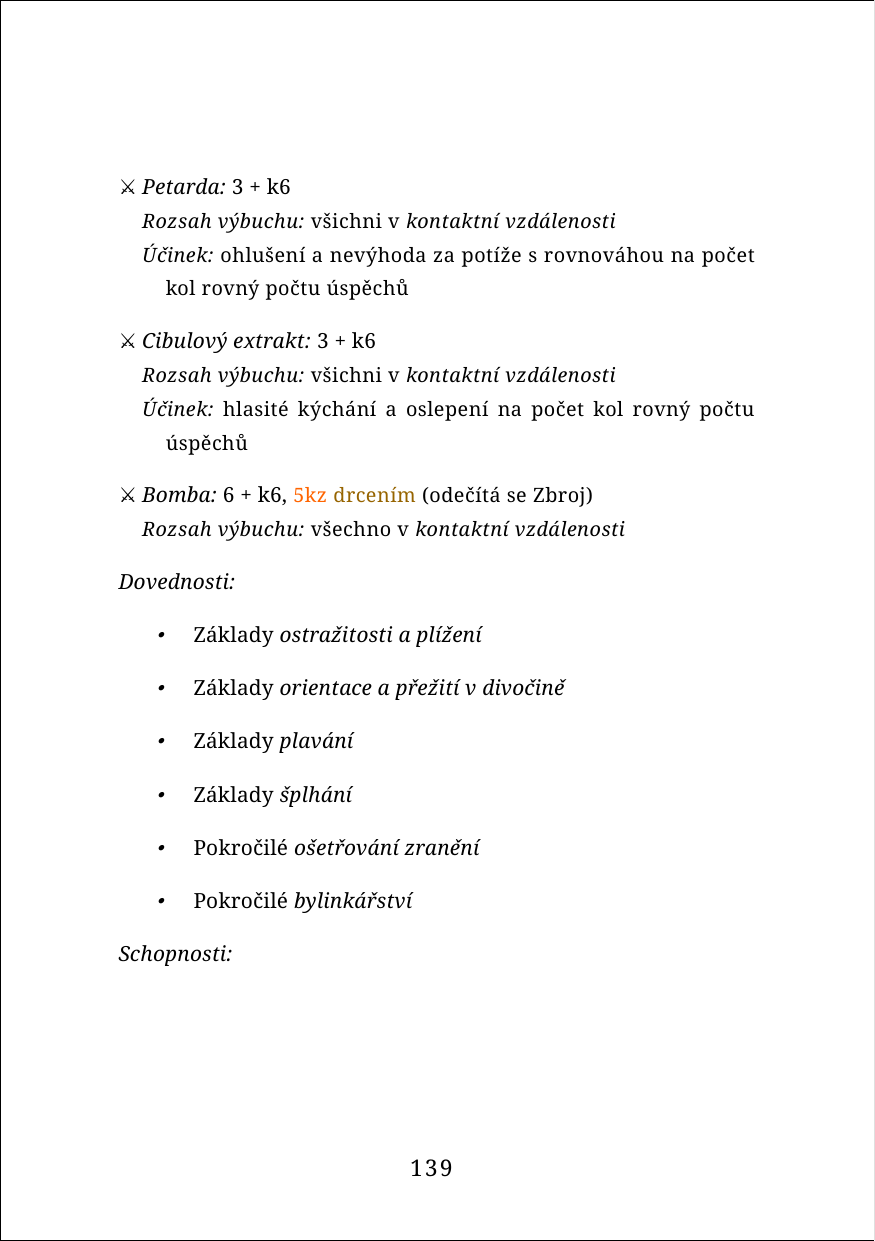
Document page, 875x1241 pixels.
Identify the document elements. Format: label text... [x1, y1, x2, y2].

text Účinek: hlasité kýchání a oslepení na počet kol rovný počtu úspěchů [142, 395, 756, 456]
list Pokročilé ošetřování zranění [156, 833, 756, 862]
text ⚔ Cibulový extrakt: 3 + k6 [118, 326, 756, 354]
text Rozsah výbuchu: všechno v kontaktní vzdálenosti [142, 516, 756, 543]
text ⚔ Petarda: 3 + k6 [118, 172, 756, 200]
text Účinek: ohlušení a nevýhoda za potíže s rovnováhou na počet kol rovný počtu úspěchů [142, 241, 756, 302]
text Dovednosti: [118, 567, 756, 595]
list Základy šplhání [156, 780, 756, 808]
text Schopnosti: [118, 939, 756, 968]
text Rozsah výbuchu: všichni v kontaktní vzdálenosti [142, 361, 756, 388]
list Základy orientace a přežití v divočině [156, 673, 756, 702]
text ⚔ Bomba: 6 + k6, 5kz drcením (odečítá se Zbroj) [118, 480, 756, 508]
list Základy ostražitosti a plížení [156, 620, 756, 649]
list Základy plavání [156, 727, 756, 755]
text Rozsah výbuchu: všichni v kontaktní vzdálenosti [142, 207, 756, 234]
list Pokročilé bylinkářství [156, 886, 756, 915]
